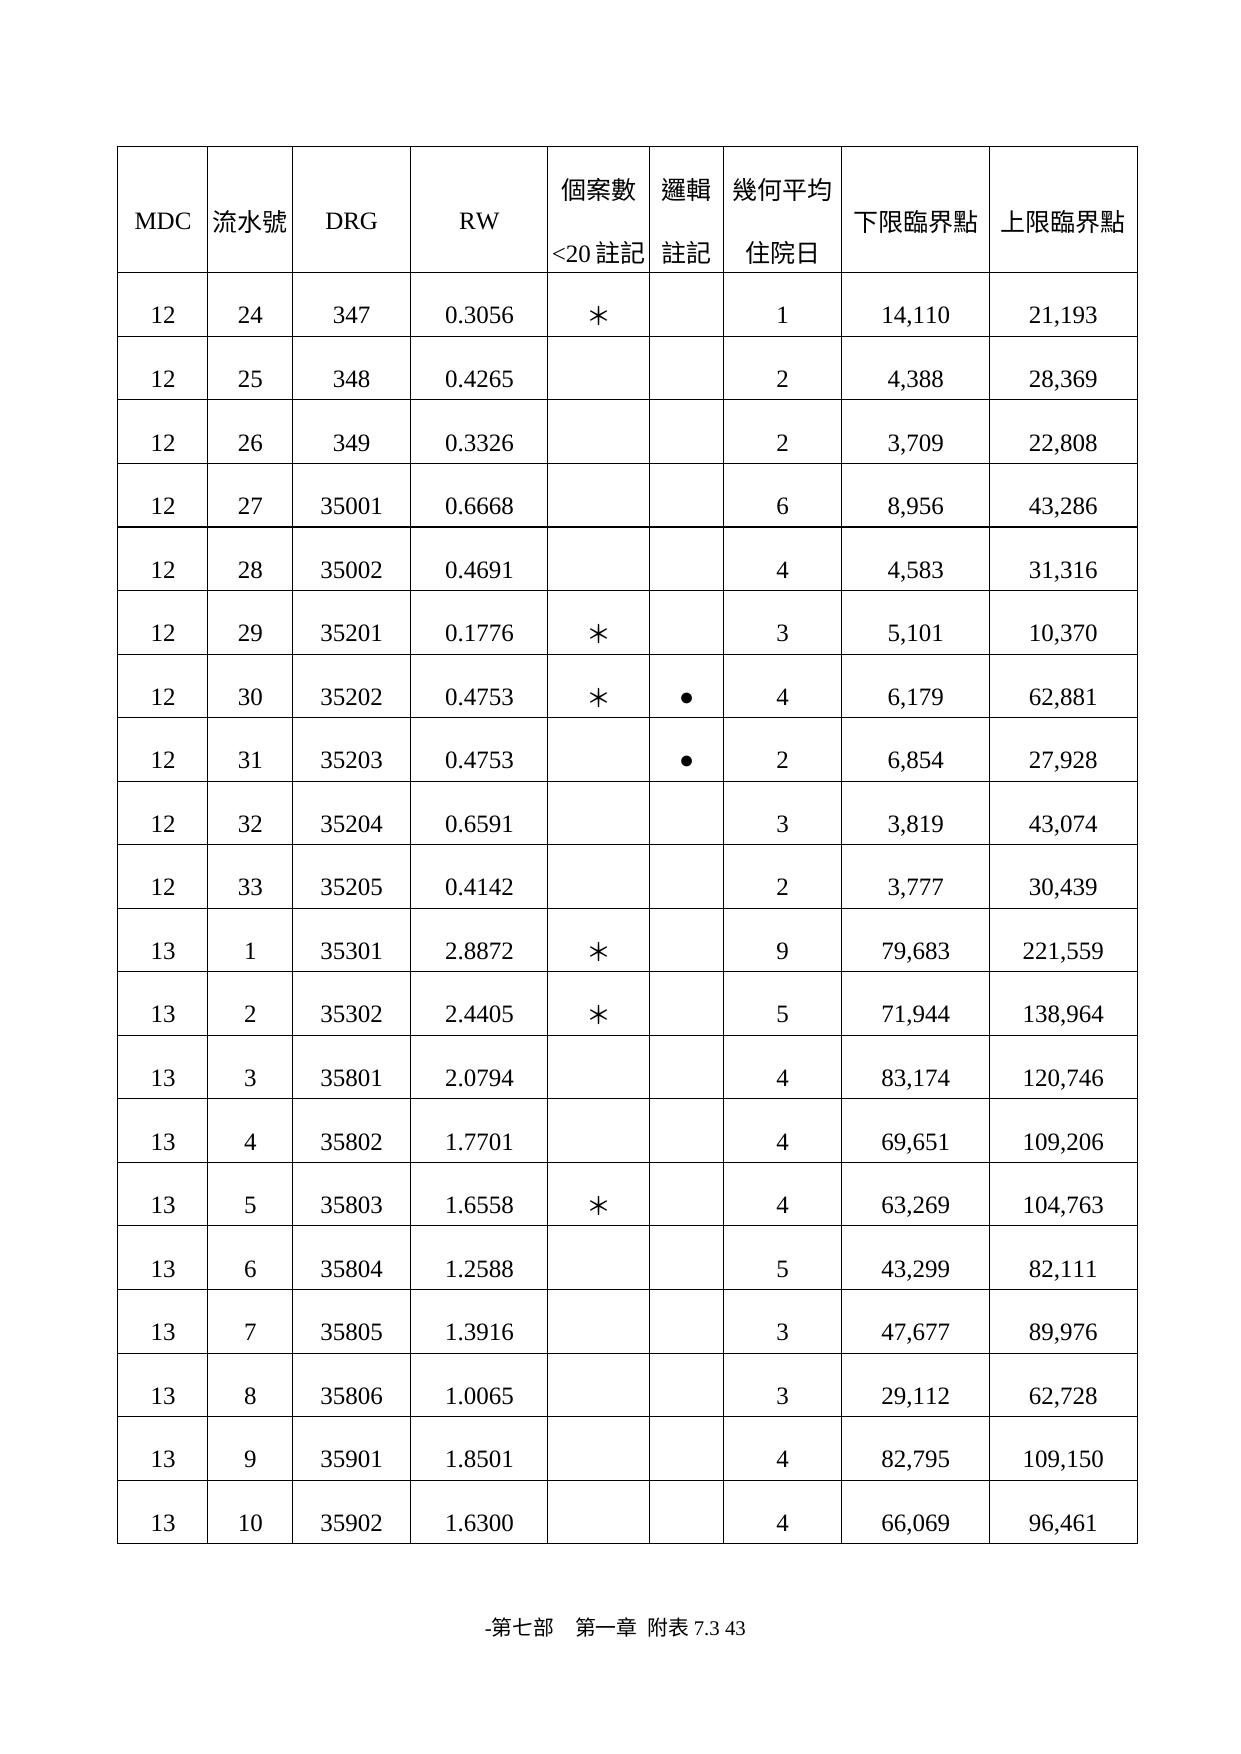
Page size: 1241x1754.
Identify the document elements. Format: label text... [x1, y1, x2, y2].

table_cell 29 [208, 591, 292, 653]
table_cell 13 [118, 1417, 207, 1479]
table_cell 1 [208, 909, 292, 971]
table_cell ＊ [548, 655, 649, 717]
table_cell 10 [208, 1481, 292, 1543]
table_cell 62,881 [990, 655, 1137, 717]
table_cell 27 [208, 464, 292, 526]
table_cell 1.6558 [411, 1163, 547, 1225]
table_cell ＊ [548, 591, 649, 653]
table_cell 1.2588 [411, 1226, 547, 1289]
table_cell 9 [208, 1417, 292, 1479]
table_cell 5 [724, 1226, 841, 1289]
table_cell 0.6668 [411, 464, 547, 526]
table_cell [548, 845, 649, 908]
table_cell 13 [118, 1354, 207, 1416]
table_cell ＊ [548, 273, 649, 336]
table_cell [650, 1354, 723, 1416]
table_cell 120,746 [990, 1036, 1137, 1098]
table_cell 0.3056 [411, 273, 547, 336]
table_cell 0.4753 [411, 718, 547, 781]
table_cell 8,956 [842, 464, 989, 526]
table_header 幾何平均 住院日 [724, 147, 841, 272]
table_cell 28,369 [990, 337, 1137, 399]
table_cell 82,795 [842, 1417, 989, 1479]
table_cell 1 [724, 273, 841, 336]
table_cell 22,808 [990, 400, 1137, 463]
table_cell 12 [118, 782, 207, 844]
table_cell [548, 718, 649, 781]
table_cell 5,101 [842, 591, 989, 653]
table_cell 13 [118, 909, 207, 971]
table_header MDC [118, 147, 207, 272]
table_cell 10,370 [990, 591, 1137, 653]
table_cell [650, 1163, 723, 1225]
table_header 邏輯 註記 [650, 147, 723, 272]
table_cell [650, 528, 723, 590]
table_cell 83,174 [842, 1036, 989, 1098]
table_header RW [411, 147, 547, 272]
table_cell 35002 [293, 528, 410, 590]
table_cell 32 [208, 782, 292, 844]
table_cell 71,944 [842, 972, 989, 1035]
table_cell 9 [724, 909, 841, 971]
table_cell 89,976 [990, 1290, 1137, 1352]
table_cell 35301 [293, 909, 410, 971]
table_cell 29,112 [842, 1354, 989, 1416]
table_cell 43,074 [990, 782, 1137, 844]
table_cell 4 [724, 528, 841, 590]
table_cell [650, 1099, 723, 1162]
table_cell 12 [118, 400, 207, 463]
table_cell 30,439 [990, 845, 1137, 908]
table_cell 13 [118, 1163, 207, 1225]
table_cell 2.8872 [411, 909, 547, 971]
table_cell 35901 [293, 1417, 410, 1479]
table_cell [650, 782, 723, 844]
table_cell 3 [724, 782, 841, 844]
table_cell 82,111 [990, 1226, 1137, 1289]
table_cell 13 [118, 1226, 207, 1289]
table_cell [548, 337, 649, 399]
table_cell 96,461 [990, 1481, 1137, 1543]
table_cell 5 [724, 972, 841, 1035]
table_cell 1.6300 [411, 1481, 547, 1543]
table_cell ＊ [548, 972, 649, 1035]
table_cell [650, 464, 723, 526]
table_cell 2 [724, 845, 841, 908]
table_cell 13 [118, 1290, 207, 1352]
table_cell [548, 1099, 649, 1162]
table_cell [650, 1481, 723, 1543]
table_cell 35302 [293, 972, 410, 1035]
table_cell 1.0065 [411, 1354, 547, 1416]
table_cell [650, 1226, 723, 1289]
table_cell [548, 782, 649, 844]
table_cell 12 [118, 655, 207, 717]
table_cell 26 [208, 400, 292, 463]
table_cell 12 [118, 718, 207, 781]
table_cell 3 [724, 1290, 841, 1352]
table_cell 35201 [293, 591, 410, 653]
table_cell [548, 1036, 649, 1098]
table_cell 4 [724, 1036, 841, 1098]
table_cell 12 [118, 337, 207, 399]
table_cell 4 [724, 1481, 841, 1543]
table_cell 35806 [293, 1354, 410, 1416]
table_cell [650, 273, 723, 336]
table_cell 14,110 [842, 273, 989, 336]
table_cell [548, 1417, 649, 1479]
table_cell 349 [293, 400, 410, 463]
table_cell 104,763 [990, 1163, 1137, 1225]
table_cell [548, 1226, 649, 1289]
table_cell 63,269 [842, 1163, 989, 1225]
table_cell 35802 [293, 1099, 410, 1162]
table_cell 35203 [293, 718, 410, 781]
table_cell 13 [118, 1481, 207, 1543]
table_cell 4 [724, 1099, 841, 1162]
table_cell 3,777 [842, 845, 989, 908]
table_cell 6 [208, 1226, 292, 1289]
table_cell ● [650, 655, 723, 717]
table_cell 347 [293, 273, 410, 336]
table_cell 2 [724, 718, 841, 781]
table_cell 21,193 [990, 273, 1137, 336]
table_cell 28 [208, 528, 292, 590]
table_cell 1.3916 [411, 1290, 547, 1352]
table_cell 0.6591 [411, 782, 547, 844]
table_cell 35205 [293, 845, 410, 908]
table_cell 6,179 [842, 655, 989, 717]
table_cell 12 [118, 464, 207, 526]
table_cell 12 [118, 273, 207, 336]
table_cell 0.4142 [411, 845, 547, 908]
table_cell 109,150 [990, 1417, 1137, 1479]
table_cell 348 [293, 337, 410, 399]
table_cell [650, 400, 723, 463]
table_cell [548, 528, 649, 590]
table_cell 35001 [293, 464, 410, 526]
table_cell 24 [208, 273, 292, 336]
table_cell 0.1776 [411, 591, 547, 653]
table_cell 109,206 [990, 1099, 1137, 1162]
table_cell 2 [724, 337, 841, 399]
table_header 上限臨界點 [990, 147, 1137, 272]
table_cell 79,683 [842, 909, 989, 971]
table_cell 35801 [293, 1036, 410, 1098]
table_cell 12 [118, 591, 207, 653]
table_cell 7 [208, 1290, 292, 1352]
table_header DRG [293, 147, 410, 272]
table_cell 62,728 [990, 1354, 1137, 1416]
table_cell 4,583 [842, 528, 989, 590]
table_cell 138,964 [990, 972, 1137, 1035]
table_cell ＊ [548, 1163, 649, 1225]
table_cell 2 [724, 400, 841, 463]
table_cell 66,069 [842, 1481, 989, 1543]
table_cell [548, 1481, 649, 1543]
table_cell [650, 591, 723, 653]
table_cell 35204 [293, 782, 410, 844]
table_cell 2.4405 [411, 972, 547, 1035]
table_cell 35202 [293, 655, 410, 717]
table_cell 13 [118, 1036, 207, 1098]
table_cell 31,316 [990, 528, 1137, 590]
table_cell 43,286 [990, 464, 1137, 526]
table_cell 35902 [293, 1481, 410, 1543]
table_cell [548, 400, 649, 463]
table_cell 43,299 [842, 1226, 989, 1289]
table_cell 6 [724, 464, 841, 526]
table_cell 3 [724, 591, 841, 653]
table_header 個案數<20註記 [548, 147, 649, 272]
table_cell 1.7701 [411, 1099, 547, 1162]
table_cell 6,854 [842, 718, 989, 781]
table_cell 33 [208, 845, 292, 908]
table_header 下限臨界點 [842, 147, 989, 272]
table_cell 31 [208, 718, 292, 781]
table_cell 35804 [293, 1226, 410, 1289]
table_cell 13 [118, 1099, 207, 1162]
table_cell 1.8501 [411, 1417, 547, 1479]
table_cell [650, 1417, 723, 1479]
table_cell 2 [208, 972, 292, 1035]
table_cell 0.4753 [411, 655, 547, 717]
table_cell ＊ [548, 909, 649, 971]
table_cell 3 [724, 1354, 841, 1416]
table_cell 4 [724, 1163, 841, 1225]
table_cell ● [650, 718, 723, 781]
table_cell [548, 464, 649, 526]
table_cell 25 [208, 337, 292, 399]
table_cell 12 [118, 845, 207, 908]
table_cell [650, 909, 723, 971]
table_cell 8 [208, 1354, 292, 1416]
table_cell 4,388 [842, 337, 989, 399]
table_cell 221,559 [990, 909, 1137, 971]
table_cell 0.3326 [411, 400, 547, 463]
table_cell 3 [208, 1036, 292, 1098]
table_cell [650, 1290, 723, 1352]
table_cell [548, 1354, 649, 1416]
table_cell 4 [724, 1417, 841, 1479]
table_cell 2.0794 [411, 1036, 547, 1098]
table_cell 12 [118, 528, 207, 590]
table_cell [650, 972, 723, 1035]
table_cell 4 [724, 655, 841, 717]
table_cell 0.4691 [411, 528, 547, 590]
table_cell 5 [208, 1163, 292, 1225]
table_cell 0.4265 [411, 337, 547, 399]
table_cell 3,819 [842, 782, 989, 844]
table_cell [650, 845, 723, 908]
table_cell 4 [208, 1099, 292, 1162]
table_cell 69,651 [842, 1099, 989, 1162]
table_cell 35805 [293, 1290, 410, 1352]
table_cell 27,928 [990, 718, 1137, 781]
table_cell [650, 337, 723, 399]
table_cell 47,677 [842, 1290, 989, 1352]
table_header 流水號 [208, 147, 292, 272]
table_cell [650, 1036, 723, 1098]
table_cell [548, 1290, 649, 1352]
table_cell 13 [118, 972, 207, 1035]
table_cell 35803 [293, 1163, 410, 1225]
table_cell 30 [208, 655, 292, 717]
table_cell 3,709 [842, 400, 989, 463]
